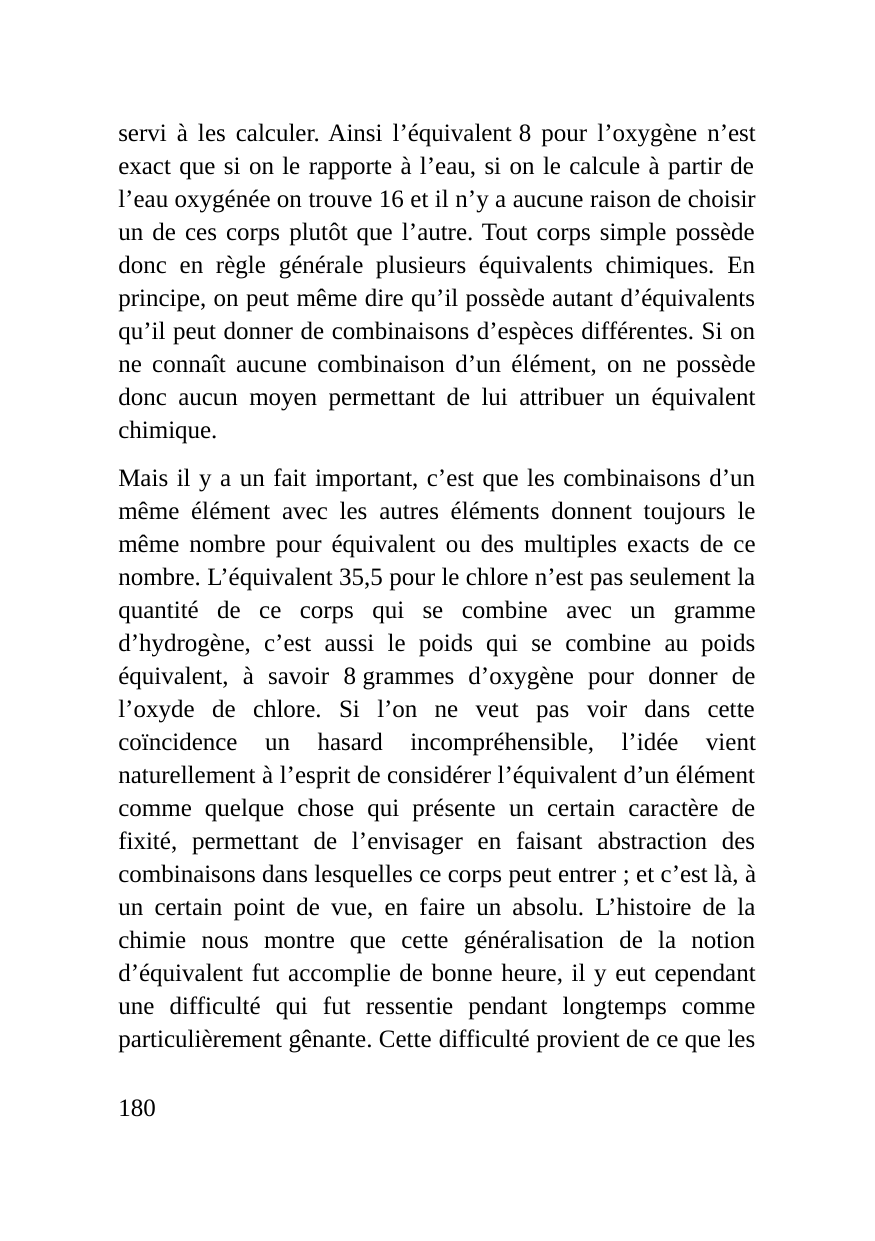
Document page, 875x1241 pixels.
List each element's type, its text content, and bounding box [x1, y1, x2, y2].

text Mais il y a un fait important, c’est que les combinaisons d’un même élément avec les autres éléments donnent toujours le même nombre pour équivalent ou des multiples exacts de ce nombre. L’équivalent 35,5 pour le chlore n’est pas seulement la quantité de ce corps qui se combine avec un gramme d’hydrogène, c’est aussi le poids qui se combine au poids équivalent, à savoir 8 grammes d’oxygène pour donner de l’oxyde de chlore. Si l’on ne veut pas voir dans cette coïncidence un hasard incompréhensible, l’idée vient naturellement à l’esprit de considérer l’équivalent d’un élément comme quelque chose qui présente un certain caractère de fixité, permettant de l’envisager en faisant abstraction des combinaisons dans lesquelles ce corps peut entrer ; et c’est là, à un certain point de vue, en faire un absolu. L’histoire de la chimie nous montre que cette généralisation de la notion d’équivalent fut accomplie de bonne heure, il y eut cependant une difficulté qui fut ressentie pendant longtemps comme particulièrement gênante. Cette difficulté provient de ce que les [118, 463, 756, 1053]
text servi à les calculer. Ainsi l’équivalent 8 pour l’oxygène n’est exact que si on le rapporte à l’eau, si on le calcule à partir de l’eau oxygénée on trouve 16 et il n’y a aucune raison de choisir un de ces corps plutôt que l’autre. Tout corps simple possède donc en règle générale plusieurs équivalents chimiques. En principe, on peut même dire qu’il possède autant d’équivalents qu’il peut donner de combinaisons d’espèces différentes. Si on ne connaît aucune combinaison d’un élément, on ne possède donc aucun moyen permettant de lui attribuer un équivalent chimique. [118, 118, 756, 444]
